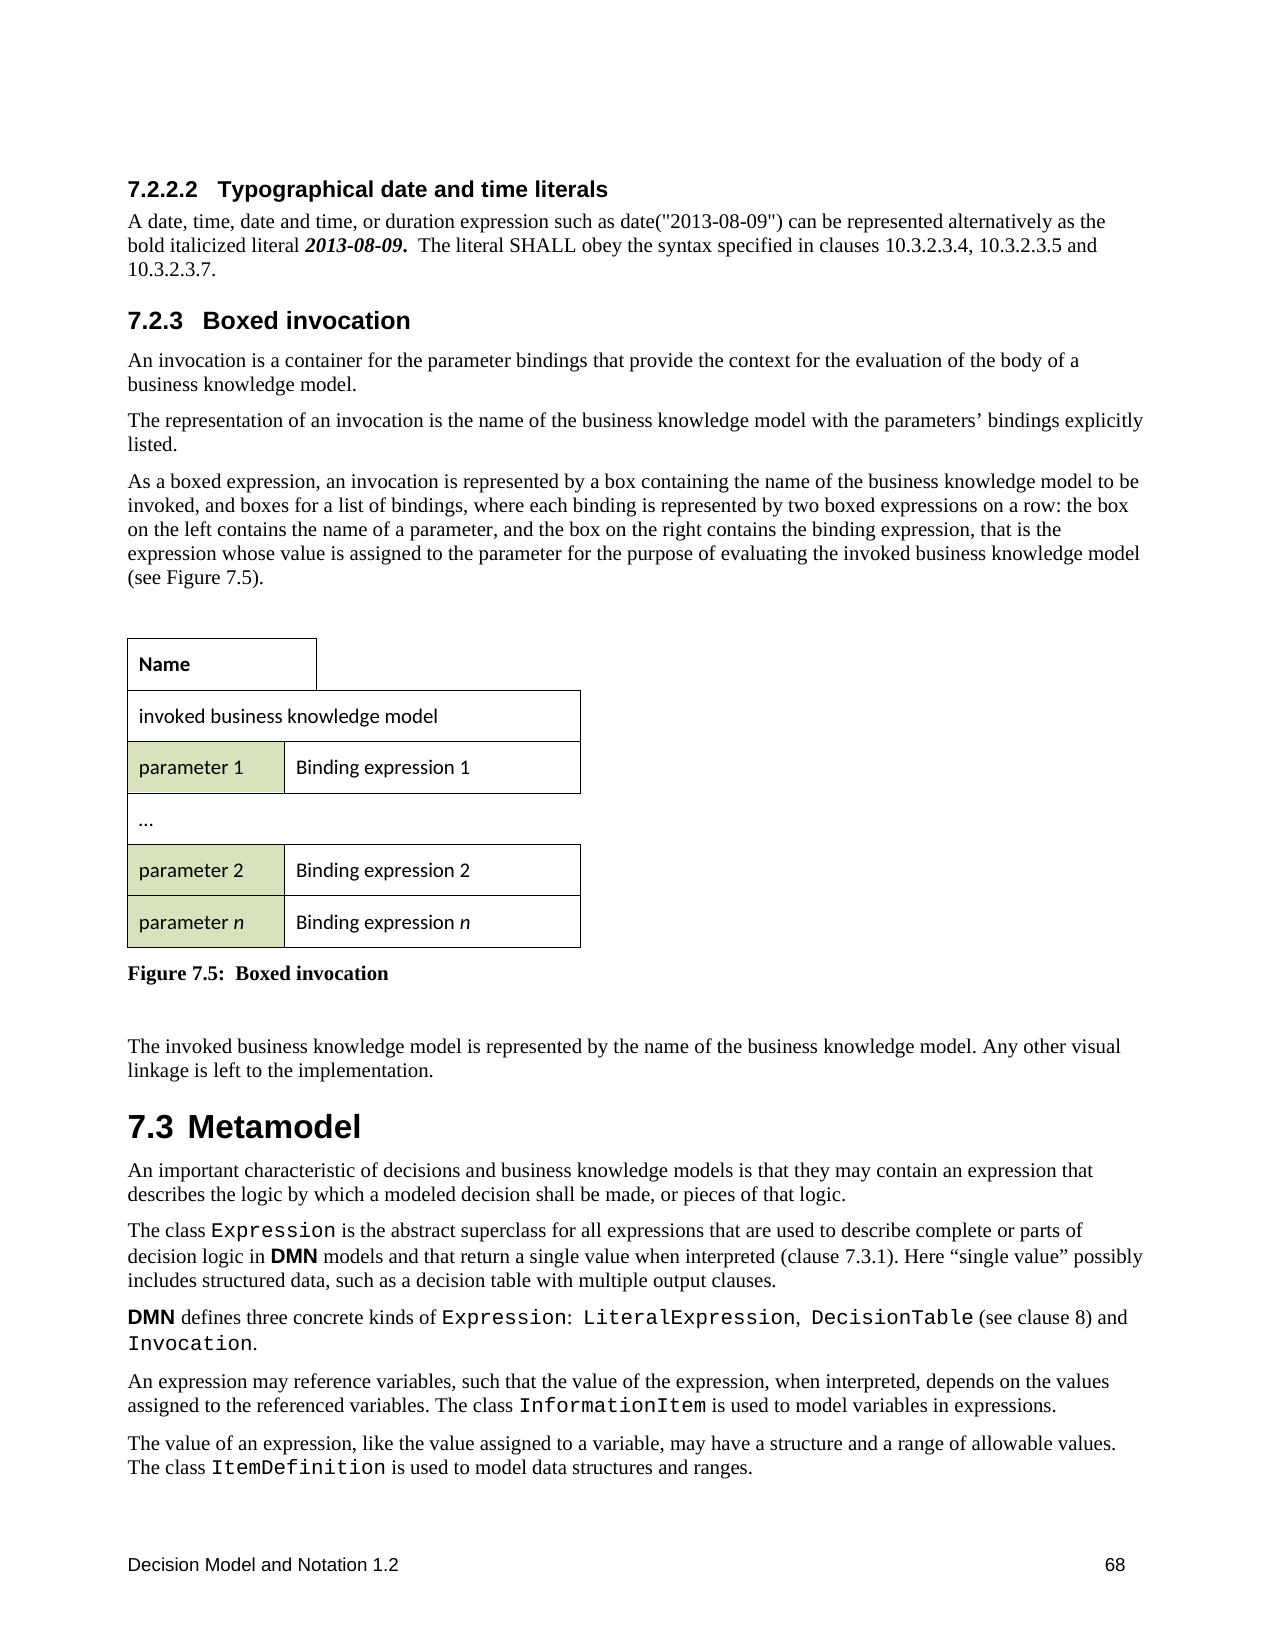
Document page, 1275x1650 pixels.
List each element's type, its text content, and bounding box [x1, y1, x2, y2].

subtitle Metamodel [127, 1107, 1147, 1145]
subtitle Typographical date and time literals [127, 176, 1147, 203]
text An expression may reference variables, such that the value of the expression, when interpreted, depends on the values assigned to the referenced variables. The class InformationItem is used to model variables in expressions. [127, 1369, 1147, 1418]
text As a boxed expression, an invocation is represented by a box containing the name of the business knowledge model to be invoked, and boxes for a list of bindings, where each binding is represented by two boxed expressions on a row: the box on the left contains the name of a parameter, and the box on the right contains the binding expression, that is the expression whose value is assigned to the parameter for the purpose of evaluating the invoked business knowledge model (see Figure 7.5). [127, 469, 1147, 589]
text The representation of an invocation is the name of the business knowledge model with the parameters’ bindings explicitly listed. [127, 408, 1147, 456]
text DMN defines three concrete kinds of Expression: LiteralExpression, DecisionTable (see clause 8) and Invocation. [127, 1305, 1147, 1356]
table_cell … [128, 794, 581, 844]
table_cell parameter 2 [128, 845, 284, 895]
table_header Name [128, 639, 316, 689]
text An invocation is a container for the parameter bindings that provide the context for the evaluation of the body of a business knowledge model. [127, 347, 1147, 396]
text The class Expression is the abstract superclass for all expressions that are used to describe complete or parts of decision logic in DMN models and that return a single value when interpreted (clause 7.3.1). Here “single value” possibly includes structured data, such as a decision table with multiple output clauses. [127, 1218, 1147, 1292]
table_cell parameter n [128, 896, 284, 947]
text The value of an expression, like the value assigned to a variable, may have a structure and a range of allowable values. The class ItemDefinition is used to model data structures and ranges. [127, 1431, 1147, 1481]
table_cell Binding expression n [285, 896, 580, 947]
table_cell Binding expression 1 [285, 742, 580, 792]
text A date, time, date and time, or duration expression such as date("2013-08-09") can be represented alternatively as the bold italicized literal 2013-08-09. The literal SHALL obey the syntax specified in clauses 10.3.2.3.4, 10.3.2.3.5 and 10.3.2.3.7. [127, 209, 1147, 281]
subtitle Boxed invocation [127, 306, 1147, 335]
text The invoked business knowledge model is represented by the name of the business knowledge model. Any other visual linkage is left to the implementation. [127, 1033, 1147, 1082]
table_header [317, 638, 581, 689]
table_cell invoked business knowledge model [128, 691, 580, 741]
text Figure 7.5: Boxed invocation [127, 960, 1147, 984]
table_cell Binding expression 2 [285, 845, 580, 895]
text An important characteristic of decisions and business knowledge models is that they may contain an expression that describes the logic by which a modeled decision shall be made, or pieces of that logic. [127, 1158, 1147, 1206]
table_cell parameter 1 [128, 742, 284, 792]
